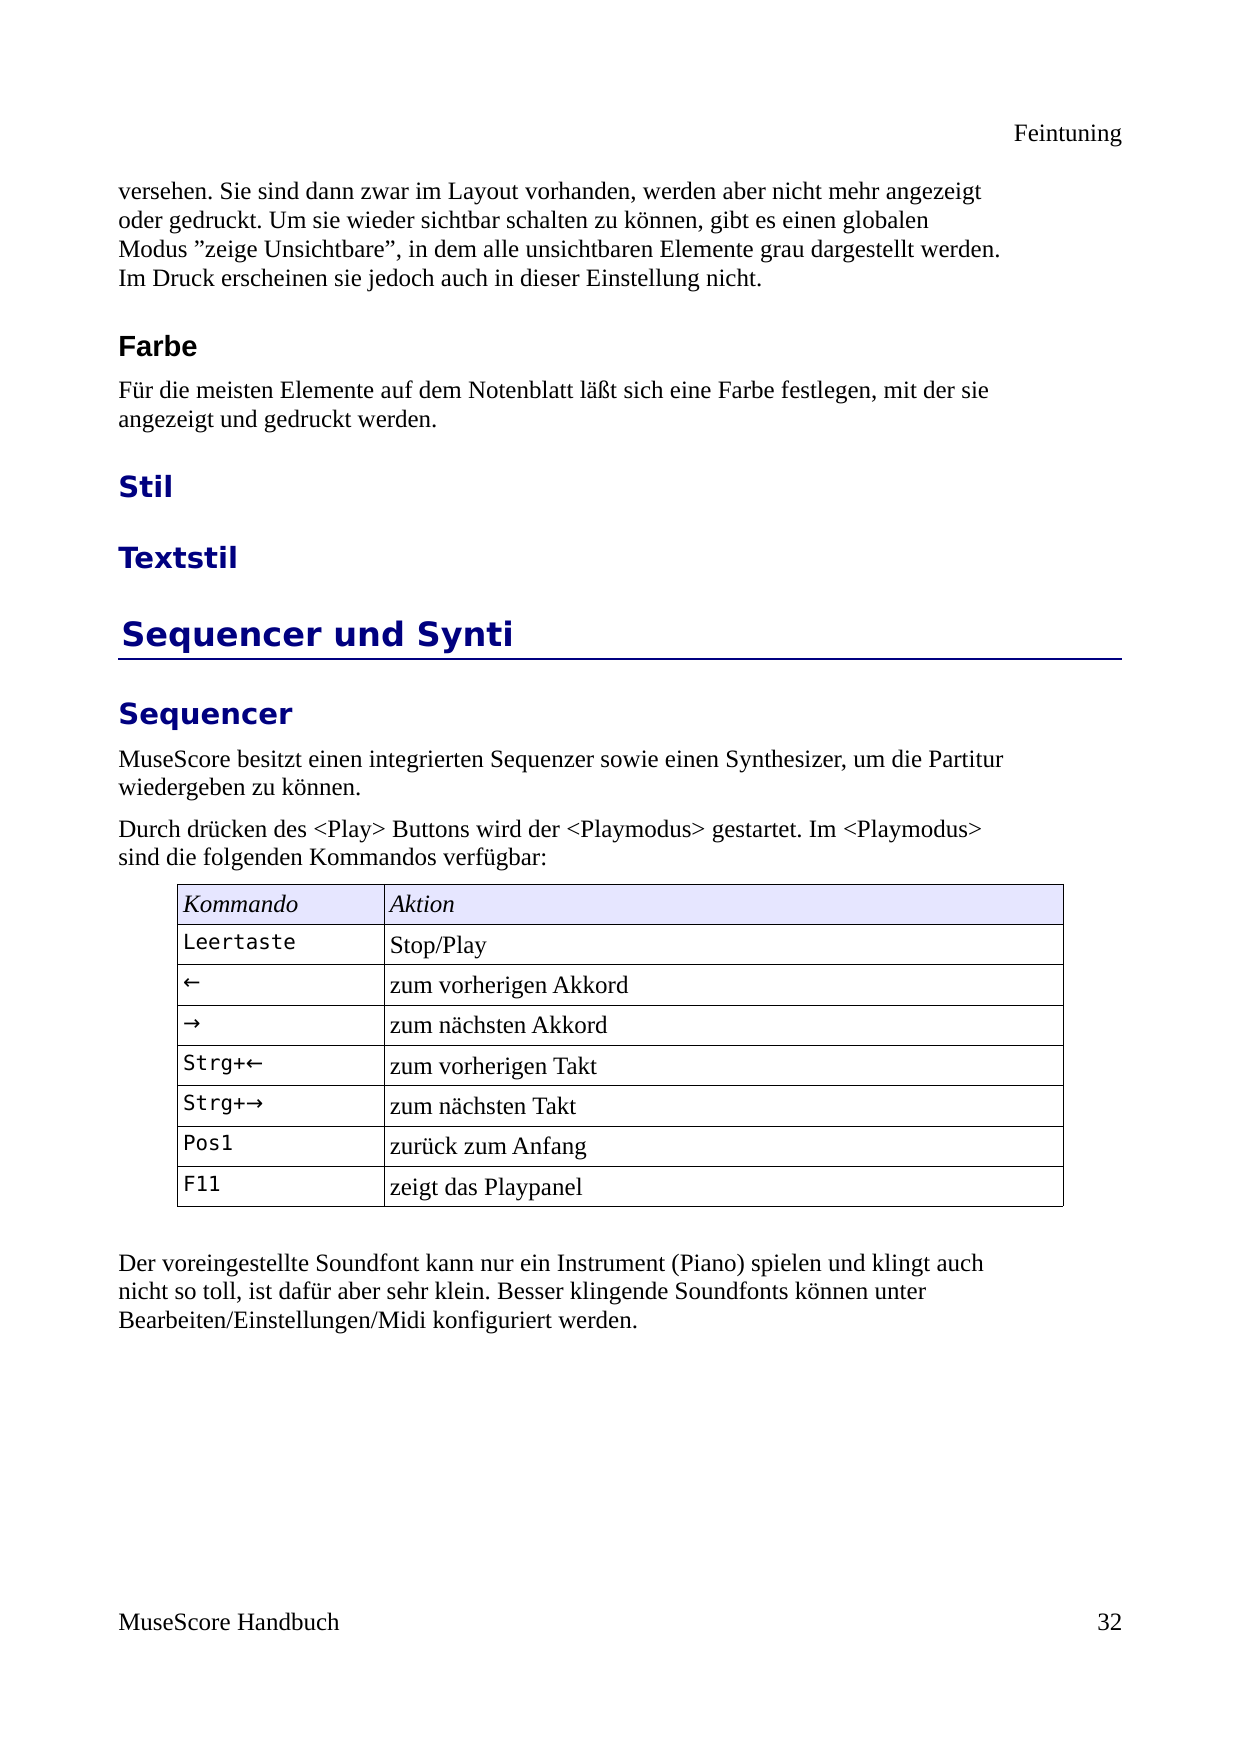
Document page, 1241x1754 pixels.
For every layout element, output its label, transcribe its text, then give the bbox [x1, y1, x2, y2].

table_cell zeigt das Playpanel [385, 1167, 1063, 1206]
subtitle Stil [118, 470, 1122, 504]
text versehen. Sie sind dann zwar im Layout vorhanden, werden aber nicht mehr angezeigt oder gedruckt. Um sie wieder sichtbar schalten zu können, gibt es einen globalen Modus ”zeige Unsichtbare”, in dem alle unsichtbaren Elemente grau dargestellt werden. Im Druck erscheinen sie jedoch auch in dieser Einstellung nicht. [118, 176, 1004, 291]
text Durch drücken des <Play> Buttons wird der <Playmodus> gestartet. Im <Playmodus> sind die folgenden Kommandos verfügbar: [118, 814, 1004, 871]
table_cell zurück zum Anfang [385, 1127, 1063, 1166]
subtitle Sequencer [118, 697, 1122, 731]
table_cell zum vorherigen Akkord [385, 965, 1063, 1005]
table_header Aktion [385, 885, 1063, 924]
table_cell Stop/Play [385, 925, 1063, 964]
subtitle Textstil [118, 541, 1122, 575]
text MuseScore besitzt einen integrierten Sequenzer sowie einen Synthesizer, um die Partitur wiedergeben zu können. [118, 744, 1004, 801]
subtitle Sequencer und Synti [118, 613, 1122, 658]
table_cell F11 [178, 1167, 384, 1206]
subtitle Farbe [118, 329, 1122, 362]
table_cell ← [178, 965, 384, 1005]
table_header Kommando [178, 885, 384, 924]
table_cell zum nächsten Takt [385, 1086, 1063, 1126]
text Für die meisten Elemente auf dem Notenblatt läßt sich eine Farbe festlegen, mit der sie angezeigt und gedruckt werden. [118, 375, 1004, 432]
table_cell Strg+→ [178, 1086, 384, 1126]
table_cell zum vorherigen Takt [385, 1046, 1063, 1085]
text Der voreingestellte Soundfont kann nur ein Instrument (Piano) spielen und klingt auch nicht so toll, ist dafür aber sehr klein. Besser klingende Soundfonts können unter Bearbeiten/Einstellungen/Midi konfiguriert werden. [118, 1248, 1004, 1334]
table_cell Pos1 [178, 1127, 384, 1166]
table_cell zum nächsten Akkord [385, 1006, 1063, 1045]
table_cell → [178, 1006, 384, 1045]
table_cell Leertaste [178, 925, 384, 964]
table_cell Strg+← [178, 1046, 384, 1085]
